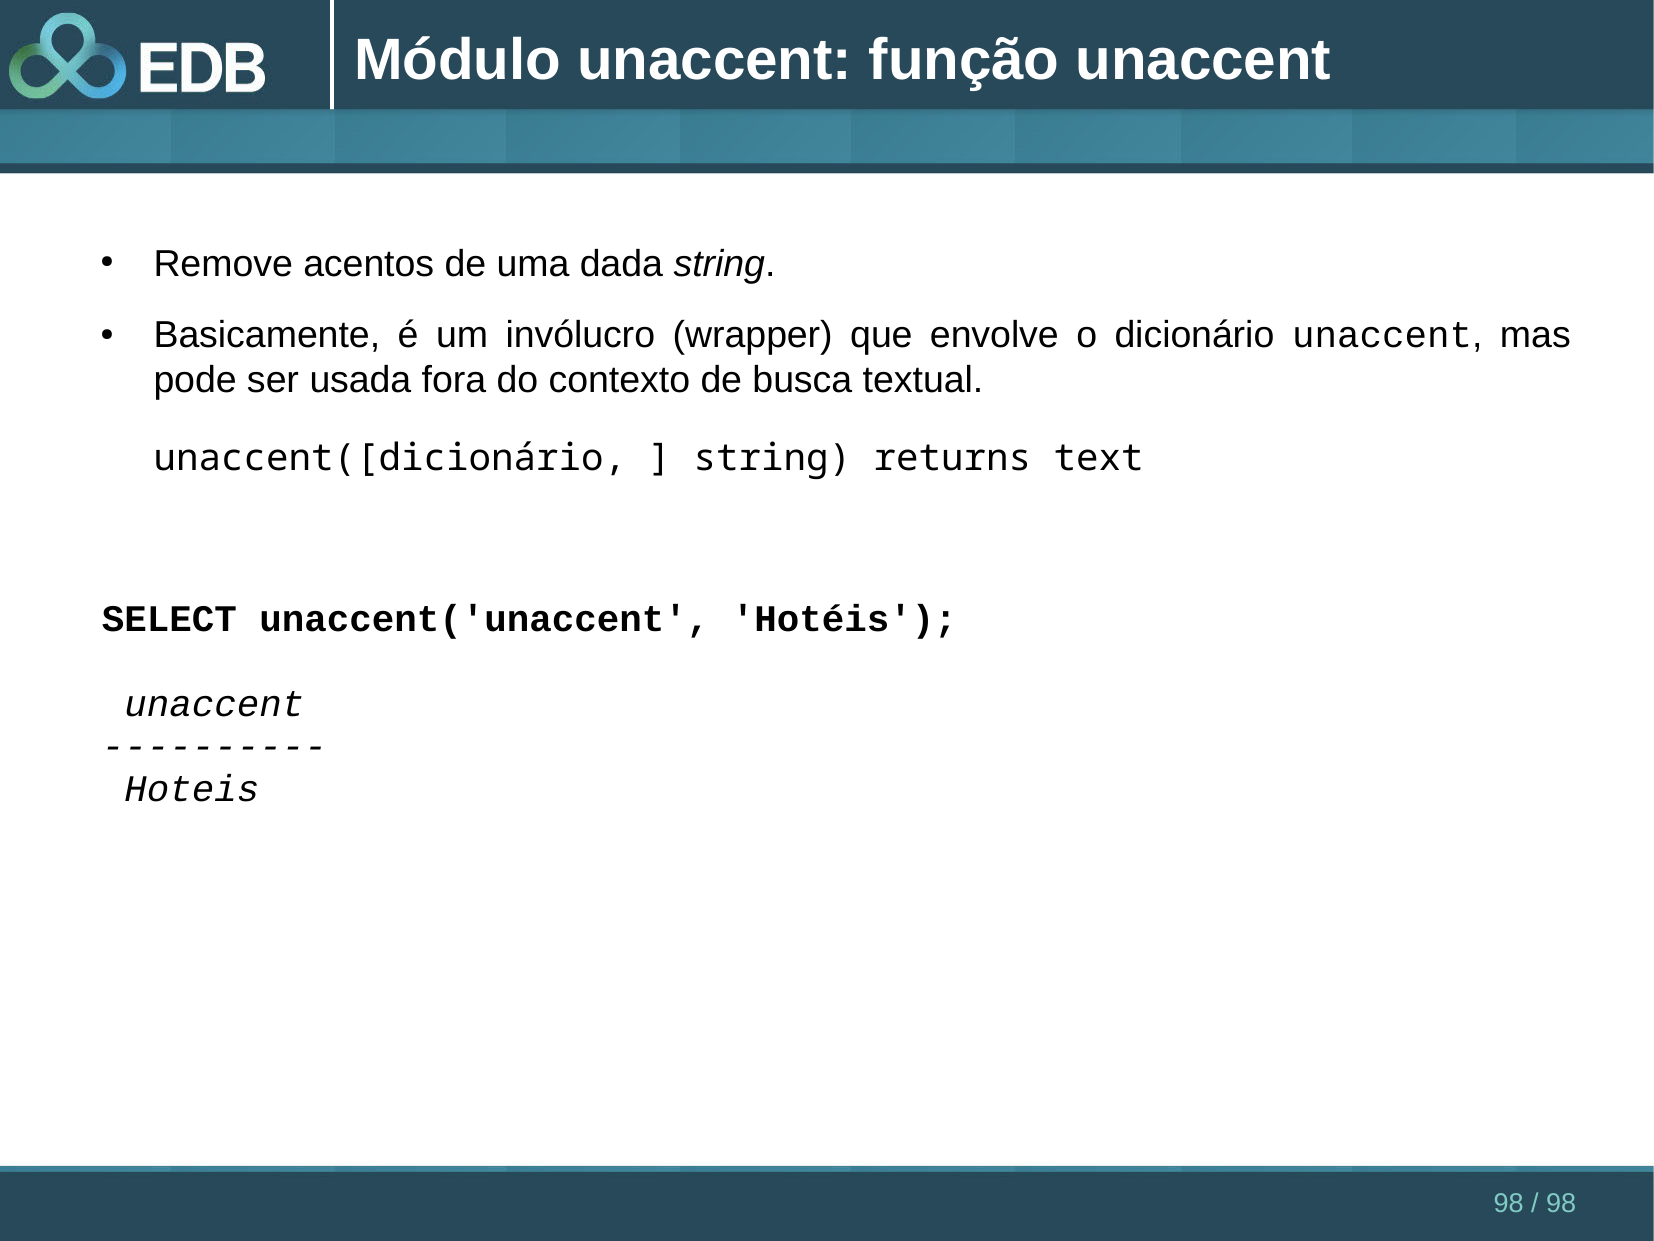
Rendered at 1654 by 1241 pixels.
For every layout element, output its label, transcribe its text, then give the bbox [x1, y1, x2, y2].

title Módulo unaccent: função unaccent [354, 26, 1595, 92]
list Remove acentos de uma dada string. Basicamente, é um invólucro (wrapper) que envolve o dicionário unaccent, mas pode ser usada fora do contexto de busca textual. unaccent([dicionário, ] string) returns text [82, 242, 1571, 502]
picture [0, 0, 1654, 1241]
text_box SELECT unaccent('unaccent', 'Hotéis'); unaccent ---------- Hoteis [87, 592, 975, 821]
